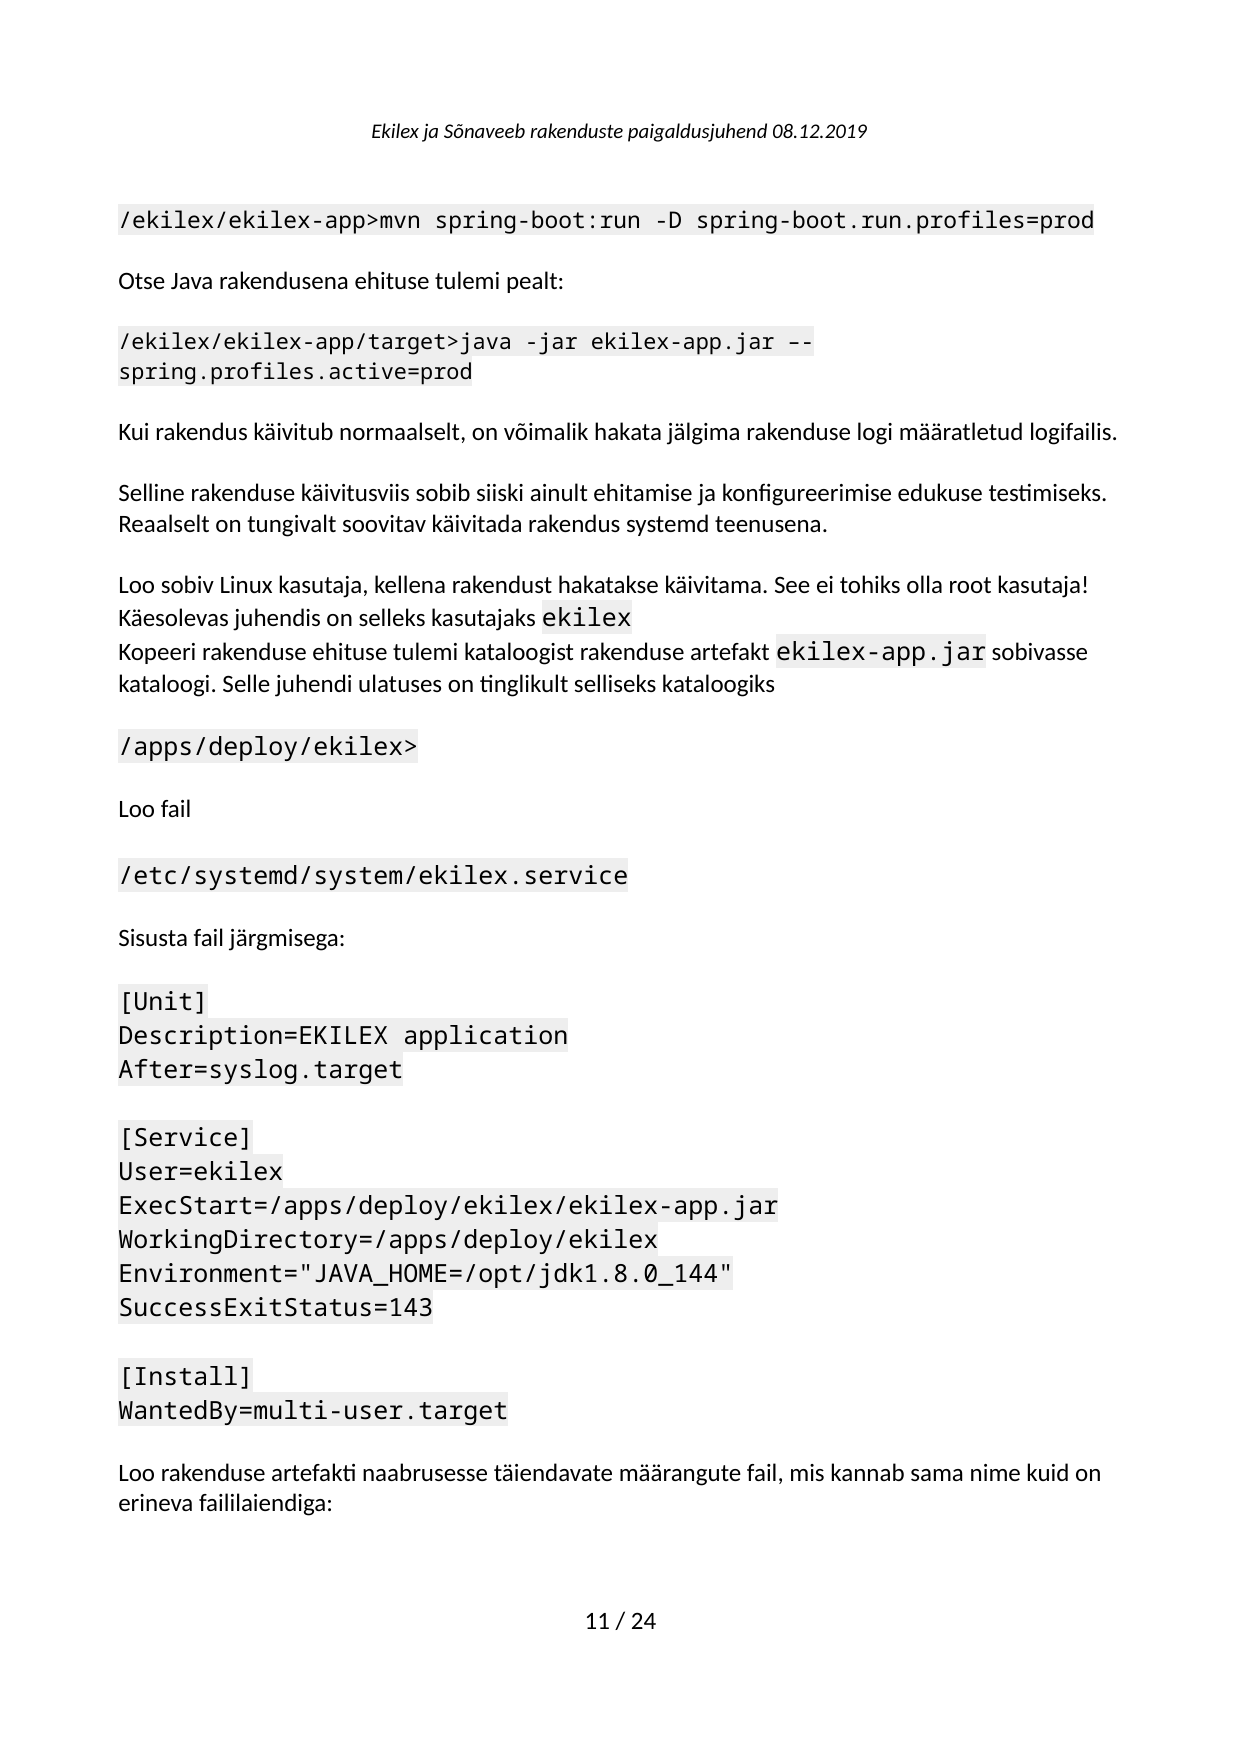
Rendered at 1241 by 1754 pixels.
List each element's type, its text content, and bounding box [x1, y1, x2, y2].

text After=syslog.target [118, 1052, 1122, 1086]
text WorkingDirectory=/apps/deploy/ekilex [118, 1222, 1122, 1256]
text Environment="JAVA_HOME=/opt/jdk1.8.0_144" [118, 1256, 1122, 1290]
text WantedBy=multi-user.target [118, 1392, 1122, 1426]
text [Install] [118, 1358, 1122, 1392]
text /ekilex/ekilex-app/target>java -jar ekilex-app.jar –-spring.profiles.active=prod [118, 326, 1122, 386]
text [Service] [118, 1120, 1122, 1154]
text Sisusta fail järgmisega: [118, 922, 1122, 953]
text Loo sobiv Linux kasutaja, kellena rakendust hakatakse käivitama. See ei tohiks olla root kasutaja! Käesolevas juhendis on selleks kasutajaks ekilex [118, 569, 1122, 634]
text User=ekilex [118, 1154, 1122, 1188]
text Kopeeri rakenduse ehituse tulemi kataloogist rakenduse artefakt ekilex-app.jar sobivasse kataloogi. Selle juhendi ulatuses on tinglikult selliseks kataloogiks [118, 634, 1122, 698]
text Kui rakendus käivitub normaalselt, on võimalik hakata jälgima rakenduse logi määratletud logifailis. [118, 416, 1122, 447]
text /ekilex/ekilex-app>mvn spring-boot:run -D spring-boot.run.profiles=prod [118, 203, 1122, 235]
text [Unit] [118, 983, 1122, 1018]
text ExecStart=/apps/deploy/ekilex/ekilex-app.jar [118, 1188, 1122, 1222]
text Selline rakenduse käivitusviis sobib siiski ainult ehitamise ja konfigureerimise edukuse testimiseks. Reaalselt on tungivalt soovitav käivitada rakendus systemd teenusena. [118, 477, 1122, 538]
text /apps/deploy/ekilex> [118, 729, 1122, 763]
text Otse Java rakendusena ehituse tulemi pealt: [118, 265, 1122, 296]
text SuccessExitStatus=143 [118, 1290, 1122, 1324]
text /etc/systemd/system/ekilex.service [118, 858, 1122, 892]
text Loo rakenduse artefakti naabrusesse täiendavate määrangute fail, mis kannab sama nime kuid on erineva faililaiendiga: [118, 1457, 1122, 1518]
text Description=EKILEX application [118, 1018, 1122, 1052]
text Loo fail [118, 793, 1122, 824]
